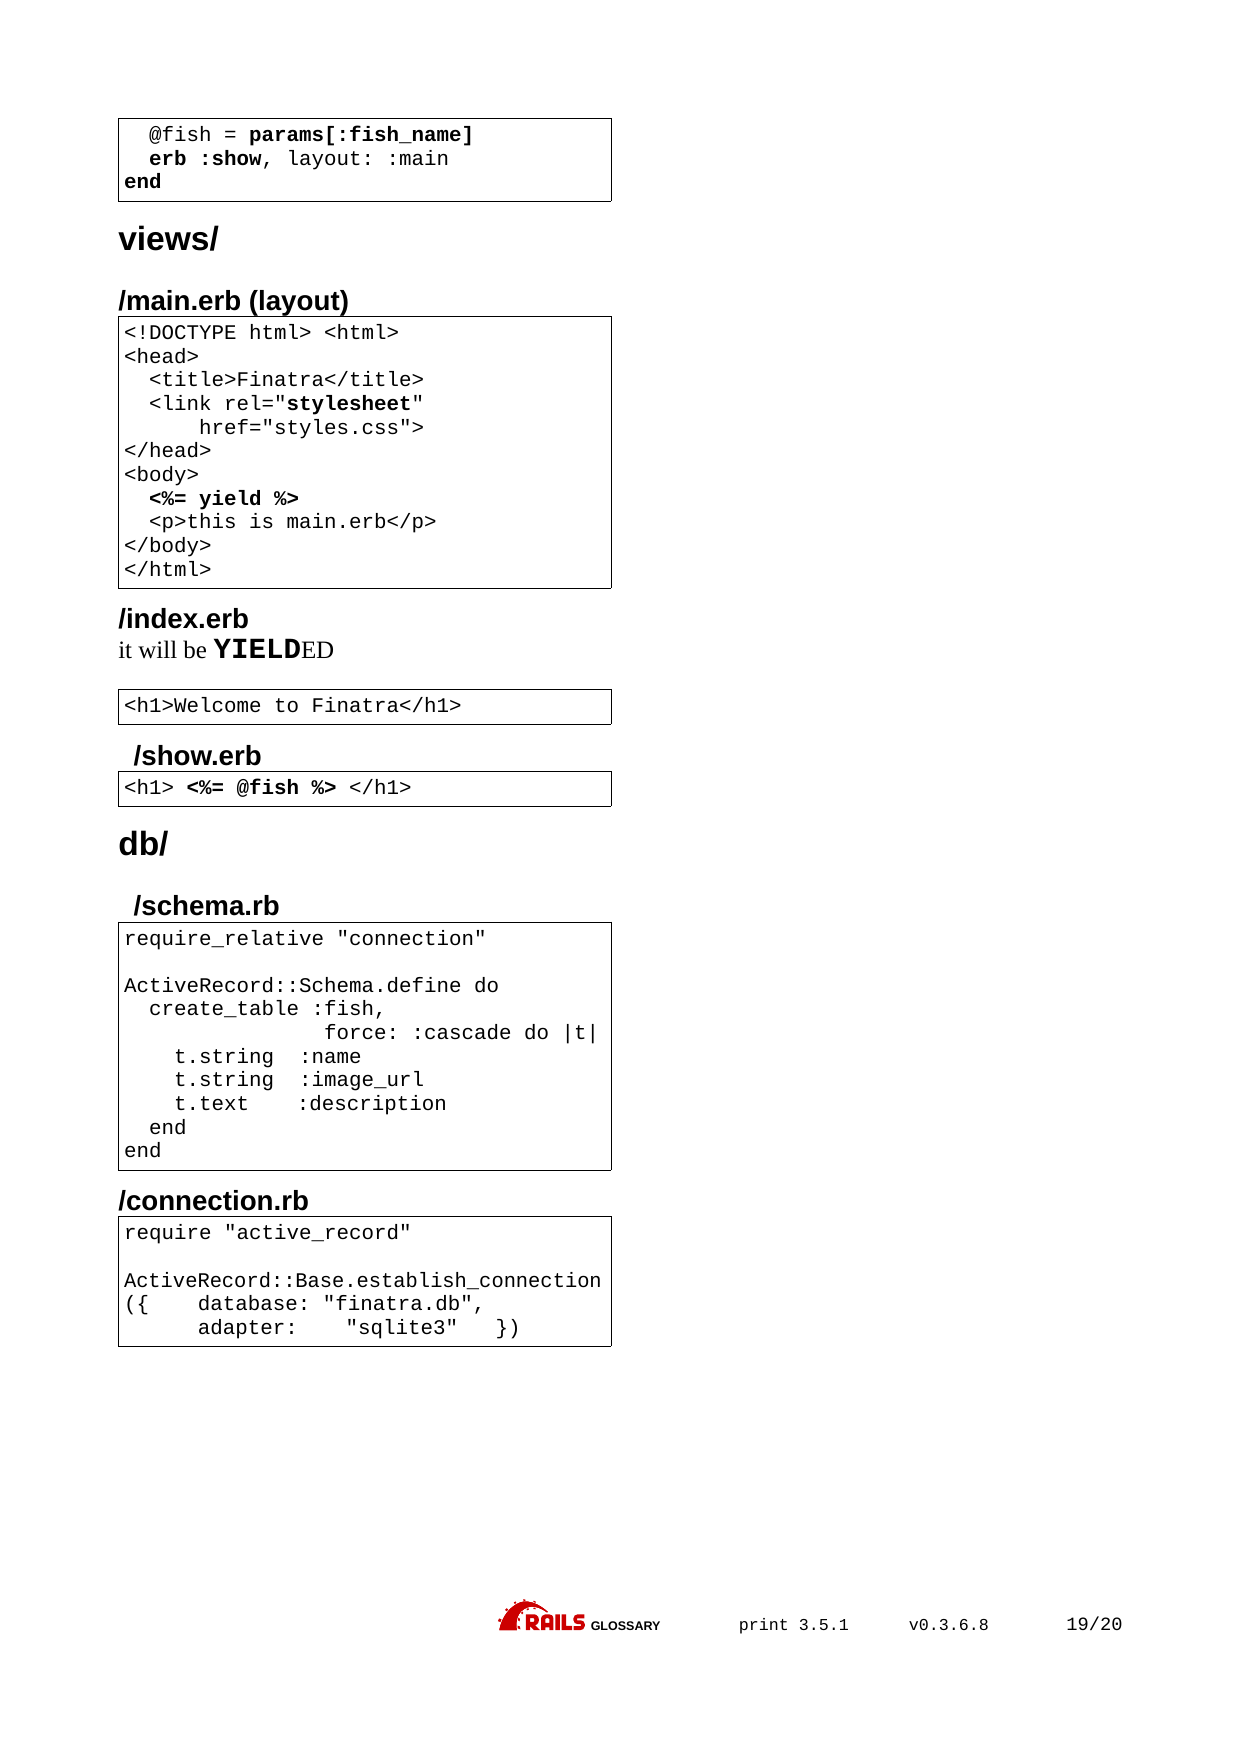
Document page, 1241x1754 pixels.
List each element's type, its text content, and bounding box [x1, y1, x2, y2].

text it will be YIELDED [118, 635, 611, 668]
subtitle /index.erb [118, 603, 611, 635]
table_header require "active_record" ActiveRecord::Base.establish_connection({ database: "finatra.db", adapter: "sqlite3" }) [119, 1217, 611, 1346]
subtitle views/ [118, 218, 611, 257]
table_header require_relative "connection" ActiveRecord::Schema.define do create_table :fish, force: :cascade do |t| t.string :name t.string :image_url t.text :description end end [119, 923, 611, 1170]
table_cell @fish = params[:fish_name] erb :show, layout: :main end [119, 119, 611, 201]
table_header <h1> <%= @fish %> </h1> [119, 772, 611, 806]
table_header <!DOCTYPE html> <html> <head> <title>Finatra</title> <link rel="stylesheet" href="styles.css"> </head> <body> <%= yield %> <p>this is main.erb</p> </body> </html> [119, 317, 611, 588]
table_header <h1>Welcome to Finatra</h1> [119, 690, 611, 724]
subtitle /connection.rb [118, 1184, 611, 1216]
subtitle /show.erb [118, 739, 611, 771]
subtitle /main.erb (layout) [118, 284, 611, 316]
subtitle /schema.rb [118, 890, 611, 922]
subtitle db/ [118, 824, 611, 862]
